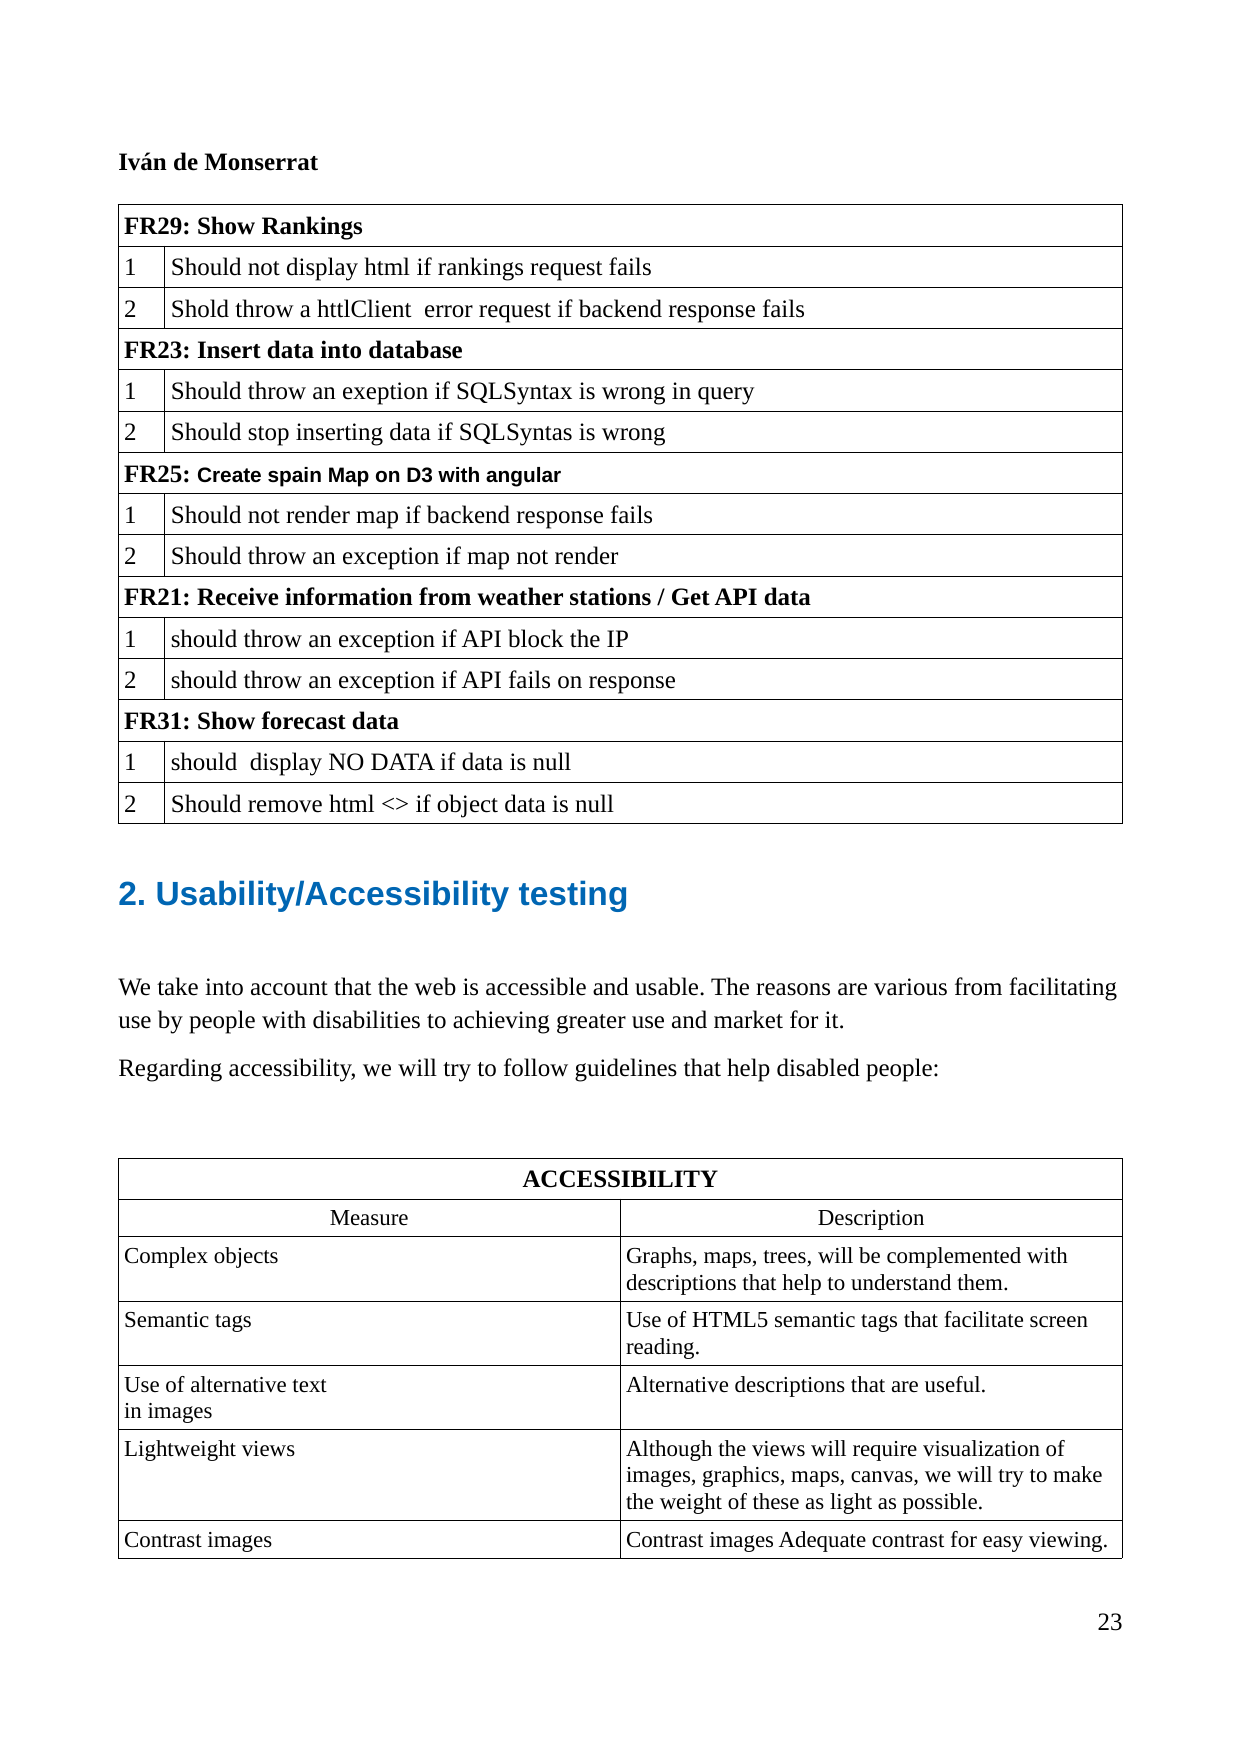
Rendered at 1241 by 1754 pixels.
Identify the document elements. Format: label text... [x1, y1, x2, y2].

table_cell should throw an exception if API fails on response [165, 659, 1122, 699]
table_cell FR25: Create spain Map on D3 with angular [119, 453, 1122, 493]
table_cell should throw an exception if API block the IP [165, 618, 1122, 658]
table_header FR29: Show Rankings [119, 205, 1122, 246]
table_cell Although the views will require visualization of images, graphics, maps, canvas, we will try to make the weight of these as light as possible. [621, 1430, 1122, 1520]
table_cell Semantic tags [119, 1302, 620, 1365]
text Iván de Monserrat [118, 147, 1122, 176]
table_cell Graphs, maps, trees, will be complemented with descriptions that help to understand them. [621, 1237, 1122, 1301]
table_cell 2 [119, 412, 164, 452]
table_cell Should throw an exception if map not render [165, 535, 1122, 576]
table_cell 2 [119, 783, 164, 823]
table_cell 1 [119, 618, 164, 658]
table_cell FR23: Insert data into database [119, 329, 1122, 369]
table_cell 2 [119, 288, 164, 328]
table_cell 2 [119, 535, 164, 576]
table_cell Should throw an exeption if SQLSyntax is wrong in query [165, 370, 1122, 411]
table_cell FR21: Receive information from weather stations / Get API data [119, 577, 1122, 617]
text Regarding accessibility, we will try to follow guidelines that help disabled people: [118, 1053, 1122, 1082]
table_cell Use of alternative text in images [119, 1366, 620, 1429]
subtitle 2. Usability/Accessibility testing [118, 874, 1122, 912]
table_cell Use of HTML5 semantic tags that facilitate screen reading. [621, 1302, 1122, 1365]
table_cell Complex objects [119, 1237, 620, 1301]
table_cell Alternative descriptions that are useful. [621, 1366, 1122, 1429]
table_cell 1 [119, 370, 164, 411]
table_cell Contrast images Adequate contrast for easy viewing. [621, 1521, 1122, 1558]
table_cell 2 [119, 659, 164, 699]
table_cell Measure [119, 1200, 620, 1236]
table_cell Should stop inserting data if SQLSyntas is wrong [165, 412, 1122, 452]
table_cell 1 [119, 494, 164, 534]
table_cell FR31: Show forecast data [119, 700, 1122, 741]
table_cell 1 [119, 247, 164, 287]
table_cell Description [621, 1200, 1122, 1236]
table_cell Should remove html <> if object data is null [165, 783, 1122, 823]
table_header ACCESSIBILITY [119, 1159, 1122, 1198]
table_cell Shold throw a httlClient error request if backend response fails [165, 288, 1122, 328]
table_cell 1 [119, 742, 164, 782]
text We take into account that the web is accessible and usable. The reasons are various from facilitating use by people with disabilities to achieving greater use and market for it. [118, 972, 1122, 1034]
table_cell Lightweight views [119, 1430, 620, 1520]
table_cell Should not render map if backend response fails [165, 494, 1122, 534]
table_cell Should not display html if rankings request fails [165, 247, 1122, 287]
table_cell Contrast images [119, 1521, 620, 1558]
table_cell should display NO DATA if data is null [165, 742, 1122, 782]
